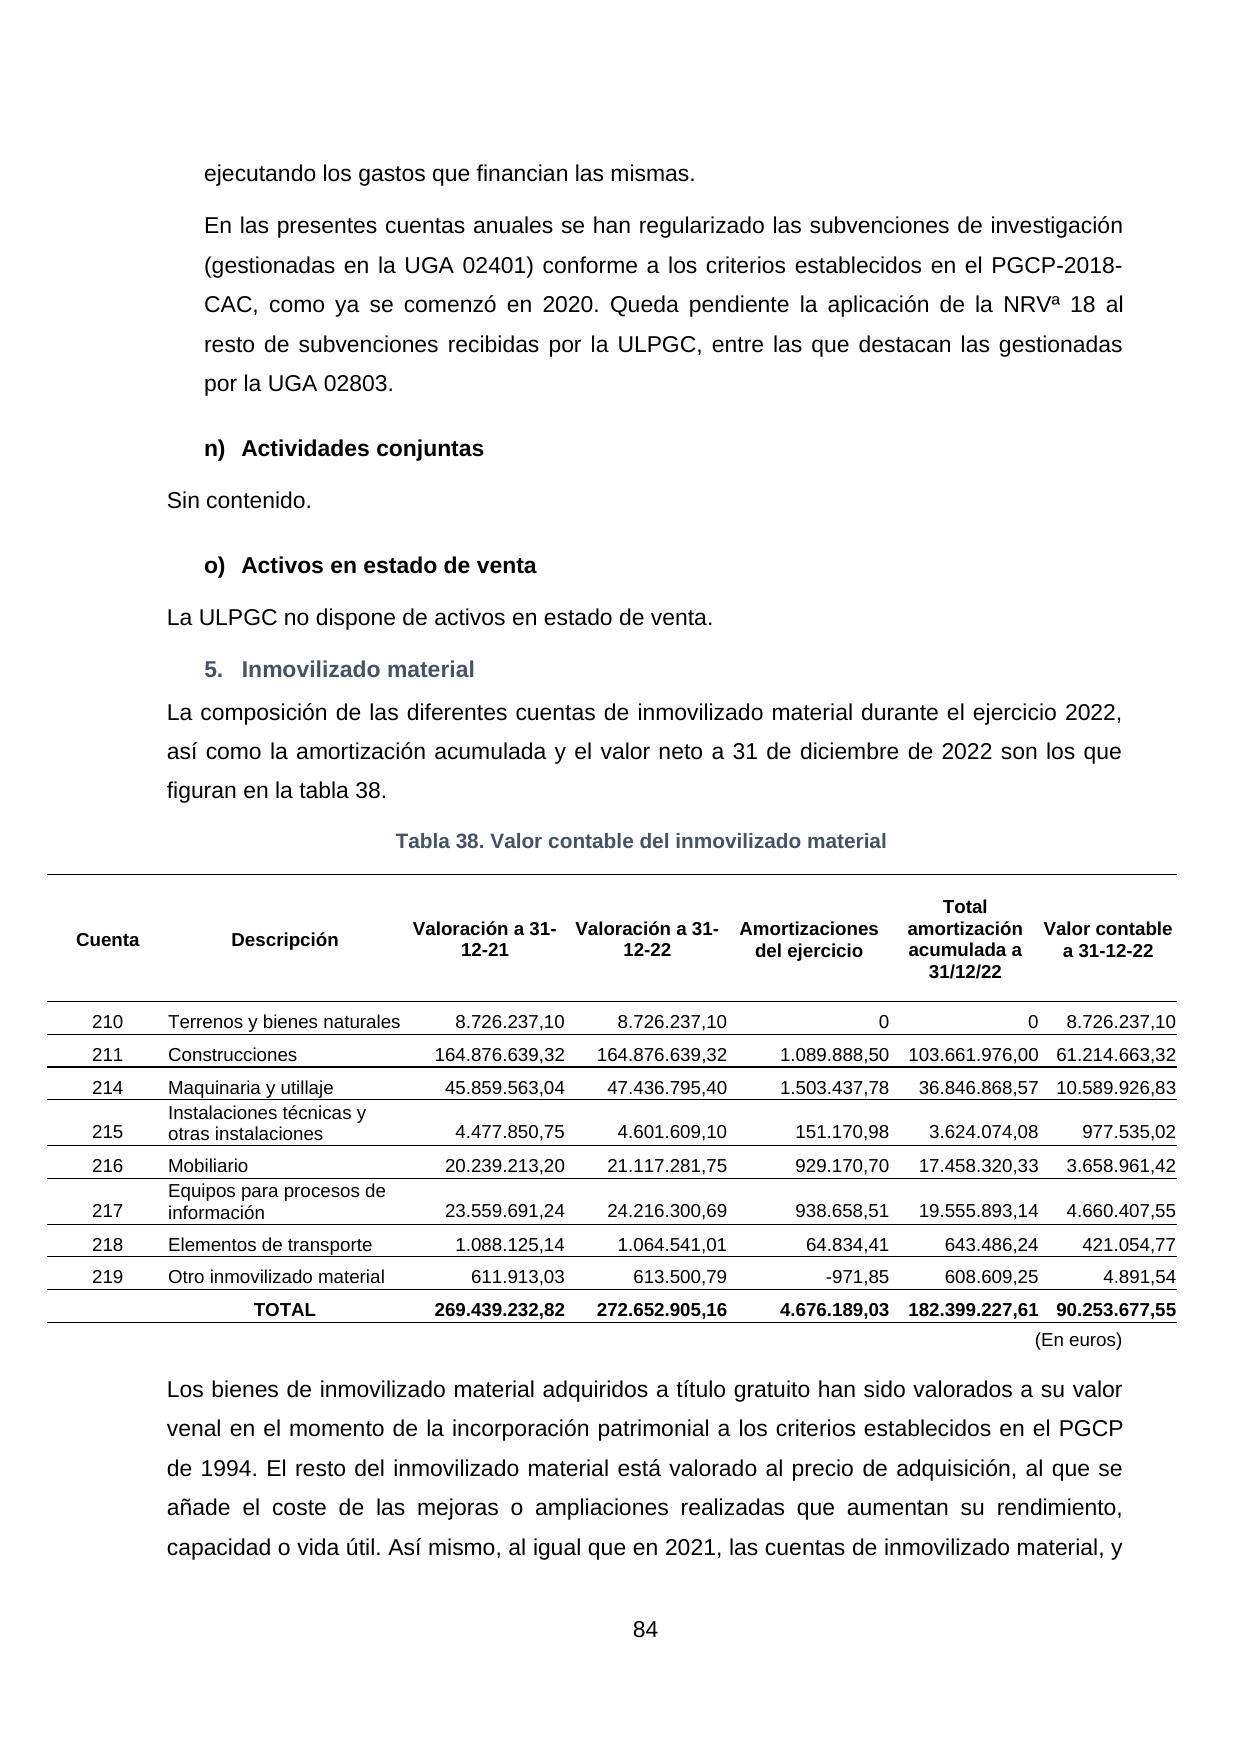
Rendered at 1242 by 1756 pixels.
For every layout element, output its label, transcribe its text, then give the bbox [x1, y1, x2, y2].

table_cell 929.170,70 [733, 1146, 898, 1177]
table_cell 47.436.795,40 [570, 1068, 733, 1099]
table_cell 611.913,03 [407, 1257, 570, 1289]
table_cell Otro inmovilizado material [154, 1257, 407, 1289]
table_cell 8.726.237,10 [407, 1002, 570, 1033]
table_cell 938.658,51 [733, 1179, 898, 1223]
table_cell 8.726.237,10 [1041, 1002, 1177, 1033]
table_cell 182.399.227,61 [898, 1290, 1041, 1322]
table_cell 269.439.232,82 [407, 1290, 570, 1322]
table_cell 103.661.976,00 [898, 1035, 1041, 1066]
table_cell 216 [47, 1146, 154, 1177]
table_cell 4.676.189,03 [733, 1290, 898, 1322]
table_cell 4.601.609,10 [570, 1100, 733, 1145]
table_cell 21.117.281,75 [570, 1146, 733, 1177]
table_cell -971,85 [733, 1257, 898, 1289]
table_cell 1.064.541,01 [570, 1225, 733, 1256]
table_cell 1.088.125,14 [407, 1225, 570, 1256]
table_cell 64.834,41 [733, 1225, 898, 1256]
table_cell Terrenos y bienes naturales [154, 1002, 407, 1033]
table_cell 4.891,54 [1041, 1257, 1177, 1289]
table_cell 17.458.320,33 [898, 1146, 1041, 1177]
table_cell 608.609,25 [898, 1257, 1041, 1289]
table_cell Maquinaria y utillaje [154, 1068, 407, 1099]
text (En euros) [167, 1329, 1189, 1350]
table_cell 19.555.893,14 [898, 1179, 1041, 1223]
text ejecutando los gastos que financian las mismas. [204, 160, 1189, 187]
table_cell 20.239.213,20 [407, 1146, 570, 1177]
table_header Descripción [154, 875, 407, 1001]
table_cell Construcciones [154, 1035, 407, 1066]
table_cell 164.876.639,32 [570, 1035, 733, 1066]
table_cell 217 [47, 1179, 154, 1223]
table_header Amortizaciones del ejercicio [733, 875, 898, 1001]
table_cell 421.054,77 [1041, 1225, 1177, 1256]
table_cell 214 [47, 1068, 154, 1099]
table_cell 61.214.663,32 [1041, 1035, 1177, 1066]
table_cell 218 [47, 1225, 154, 1256]
text En las presentes cuentas anuales se han regularizado las subvenciones de investigación (gestionadas en la UGA 02401) conforme a los criterios establecidos en el PGCP-2018- CAC, como ya se comenzó en 2020. Queda pendiente la aplicación de la NRVª 18 al resto de subvenciones recibidas por la ULPGC, entre las que destacan las gestionadas por la UGA 02803. [204, 212, 1124, 397]
table_cell 10.589.926,83 [1041, 1068, 1177, 1099]
table_cell 1.089.888,50 [733, 1035, 898, 1066]
table_header Cuenta [47, 875, 154, 1001]
table_cell 36.846.868,57 [898, 1068, 1041, 1099]
text Tabla 38. Valor contable del inmovilizado material [395, 829, 1189, 853]
table_cell 977.535,02 [1041, 1100, 1177, 1145]
table_cell 0 [898, 1002, 1041, 1033]
text La composición de las diferentes cuentas de inmovilizado material durante el ejercicio 2022, así como la amortización acumulada y el valor neto a 31 de diciembre de 2022 son los que figuran en la tabla 38. [167, 698, 1124, 804]
table_cell 8.726.237,10 [570, 1002, 733, 1033]
table_cell Elementos de transporte [154, 1225, 407, 1256]
table_cell 210 [47, 1002, 154, 1033]
list Inmovilizado material [204, 656, 1189, 682]
table_cell 0 [733, 1002, 898, 1033]
table_header Total amortización acumulada a 31/12/22 [898, 875, 1041, 1001]
table_cell 3.624.074,08 [898, 1100, 1041, 1145]
table_cell 219 [47, 1257, 154, 1289]
table_header Valoración a 31- 12-22 [570, 875, 733, 1001]
table_cell 45.859.563,04 [407, 1068, 570, 1099]
table_cell Instalaciones técnicas y otras instalaciones [154, 1100, 407, 1145]
table_header Valoración a 31- 12-21 [407, 875, 570, 1001]
table_cell 211 [47, 1035, 154, 1066]
table_cell Equipos para procesos de información [154, 1179, 407, 1223]
table_cell 3.658.961,42 [1041, 1146, 1177, 1177]
table_cell 23.559.691,24 [407, 1179, 570, 1223]
table_cell 613.500,79 [570, 1257, 733, 1289]
table_header Valor contable a 31-12-22 [1041, 875, 1177, 1001]
table_cell 4.660.407,55 [1041, 1179, 1177, 1223]
text Los bienes de inmovilizado material adquiridos a título gratuito han sido valorados a su valor venal en el momento de la incorporación patrimonial a los criterios establecidos en el PGCP de 1994. El resto del inmovilizado material está valorado al precio de adquisición, al que se añade el coste de las mejoras o ampliaciones realizadas que aumentan su rendimiento, capacidad o vida útil. Así mismo, al igual que en 2021, las cuentas de inmovilizado material, y [167, 1376, 1124, 1560]
table_cell 643.486,24 [898, 1225, 1041, 1256]
table_cell 272.652.905,16 [570, 1290, 733, 1322]
text Sin contenido. [167, 487, 1189, 513]
list Activos en estado de venta [204, 552, 1189, 578]
table_cell Mobiliario [154, 1146, 407, 1177]
table_cell TOTAL [154, 1290, 407, 1322]
table_cell [47, 1290, 154, 1322]
table_cell 164.876.639,32 [407, 1035, 570, 1066]
table_cell 1.503.437,78 [733, 1068, 898, 1099]
table_cell 151.170,98 [733, 1100, 898, 1145]
list Actividades conjuntas [204, 435, 1189, 461]
table_cell 90.253.677,55 [1041, 1290, 1177, 1322]
table_cell 215 [47, 1100, 154, 1145]
table_cell 24.216.300,69 [570, 1179, 733, 1223]
text La ULPGC no dispone de activos en estado de venta. [167, 604, 1189, 630]
table_cell 4.477.850,75 [407, 1100, 570, 1145]
